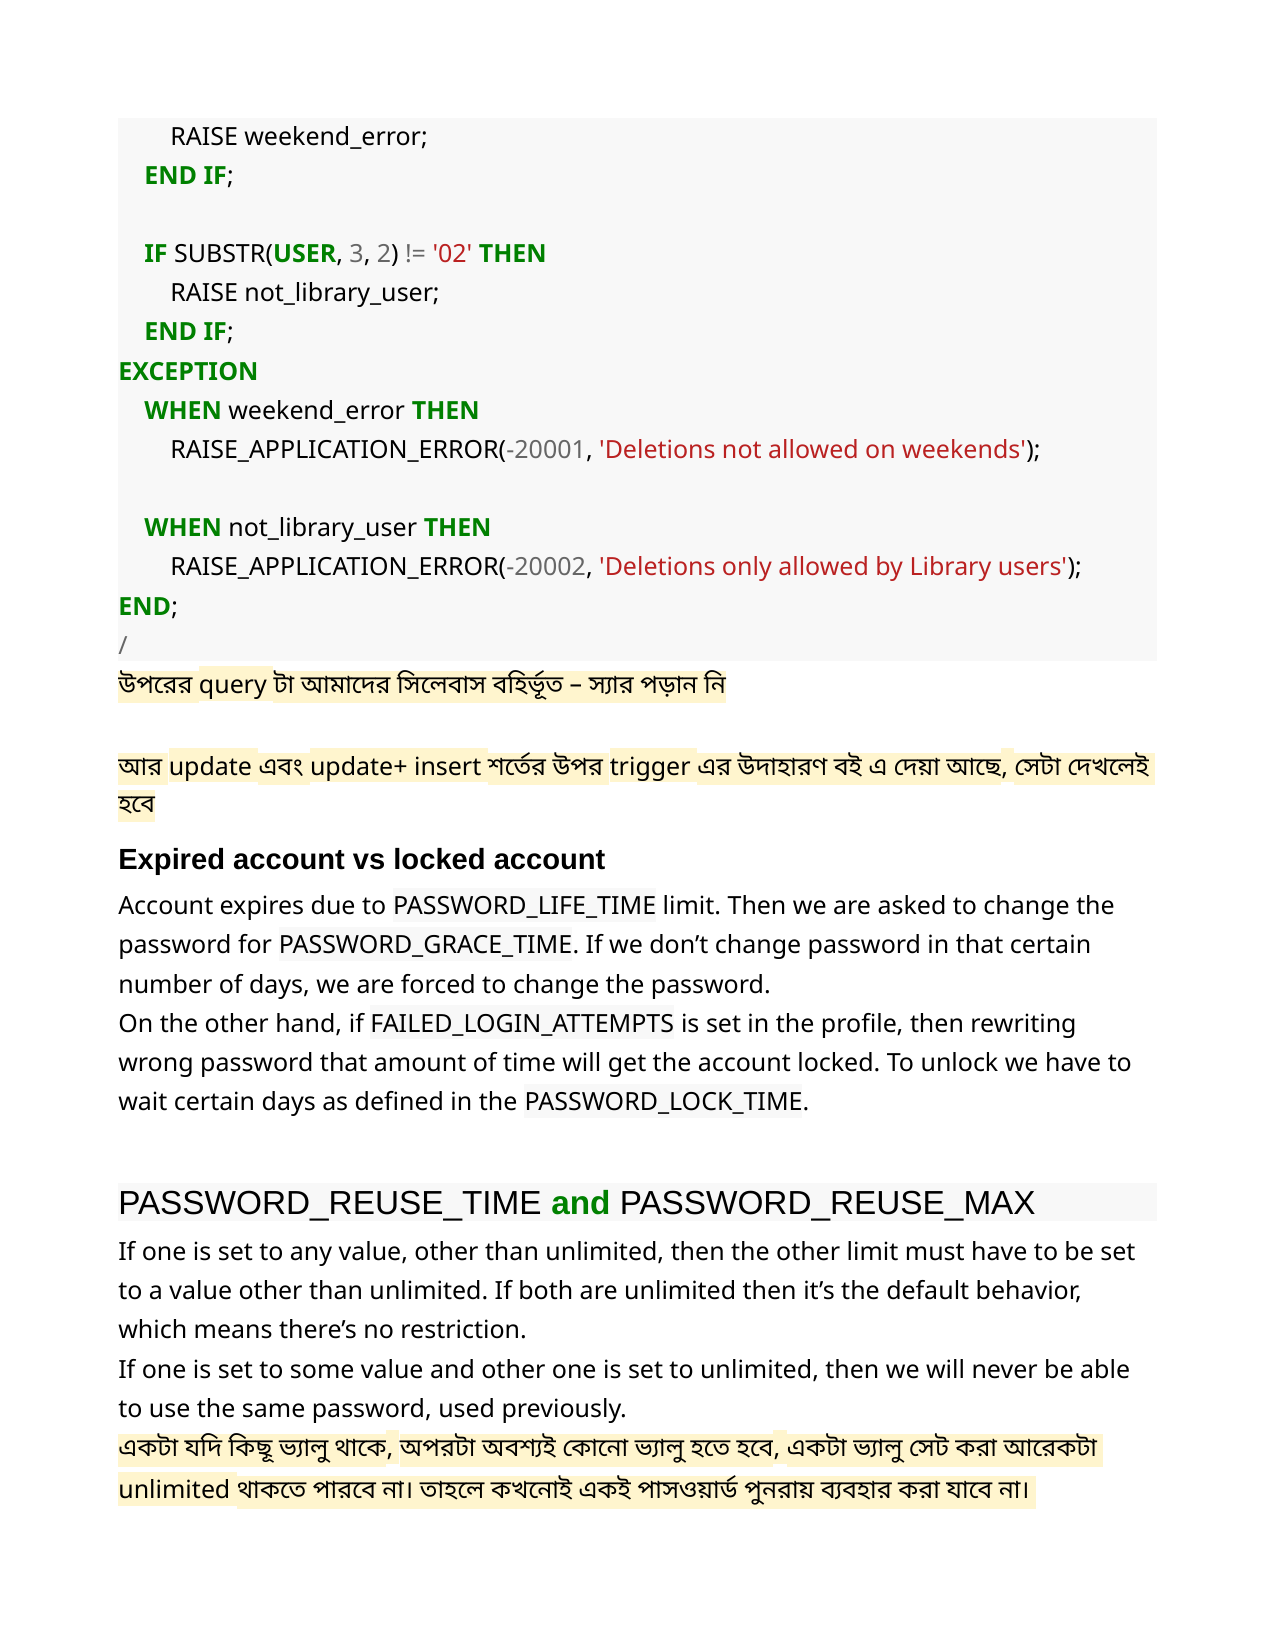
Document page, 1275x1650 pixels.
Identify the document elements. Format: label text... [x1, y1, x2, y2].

text RAISE_APPLICATION_ERROR(-20002, 'Deletions only allowed by Library users'); [118, 549, 1157, 583]
subtitle PASSWORD_REUSE_TIME and PASSWORD_REUSE_MAX [118, 1183, 1157, 1221]
text On the other hand, if FAILED_LOGIN_ATTEMPTS is set in the profile, then rewriting wrong password that amount of time will get the account locked. To unlock we have to wait certain days as defined in the PASSWORD_LOCK_TIME. [118, 1005, 1157, 1118]
subtitle Expired account vs locked account [118, 842, 1157, 875]
text একটা যদি কিছূ ভ্যালু থাকে, অপরটা অবশ্যই কোনো ভ্যালু হতে হবে, একটা ভ্যালু সেট করা আরেকটা unlimited থাকতে পারবে না। তাহলে কখনোই একই পাসওয়ার্ড পুনরায় ব্যবহার করা যাবে না। [118, 1430, 1157, 1509]
text If one is set to some value and other one is set to unlimited, then we will never be able to use the same password, used previously. [118, 1351, 1157, 1424]
text RAISE not_library_user; [118, 275, 1157, 309]
text END IF; [118, 157, 1157, 191]
text Account expires due to PASSWORD_LIFE_TIME limit. Then we are asked to change the password for PASSWORD_GRACE_TIME. If we don’t change password in that certain number of days, we are forced to change the password. [118, 888, 1157, 1000]
text If one is set to any value, other than unlimited, then the other limit must have to be set to a value other than unlimited. If both are unlimited then it’s the default behavior, which means there’s no restriction. [118, 1234, 1157, 1346]
text END IF; [118, 314, 1157, 348]
text END; [118, 588, 1157, 622]
text IF SUBSTR(USER, 3, 2) != '02' THEN [118, 236, 1157, 270]
text EXCEPTION [118, 353, 1157, 387]
text RAISE weekend_error; [118, 118, 1157, 152]
text RAISE_APPLICATION_ERROR(-20001, 'Deletions not allowed on weekends'); [118, 431, 1157, 466]
text / [118, 627, 1157, 661]
text আর update এবং update+ insert শর্তের উপর trigger এর উদাহারণ বই এ দেয়া আছে, সেটা দেখলেই হবে [118, 748, 1157, 822]
text উপরের query টা আমাদের সিলেবাস বহির্ভূত – স্যার পড়ান নি [118, 666, 1157, 703]
text WHEN weekend_error THEN [118, 392, 1157, 426]
text WHEN not_library_user THEN [118, 510, 1157, 544]
